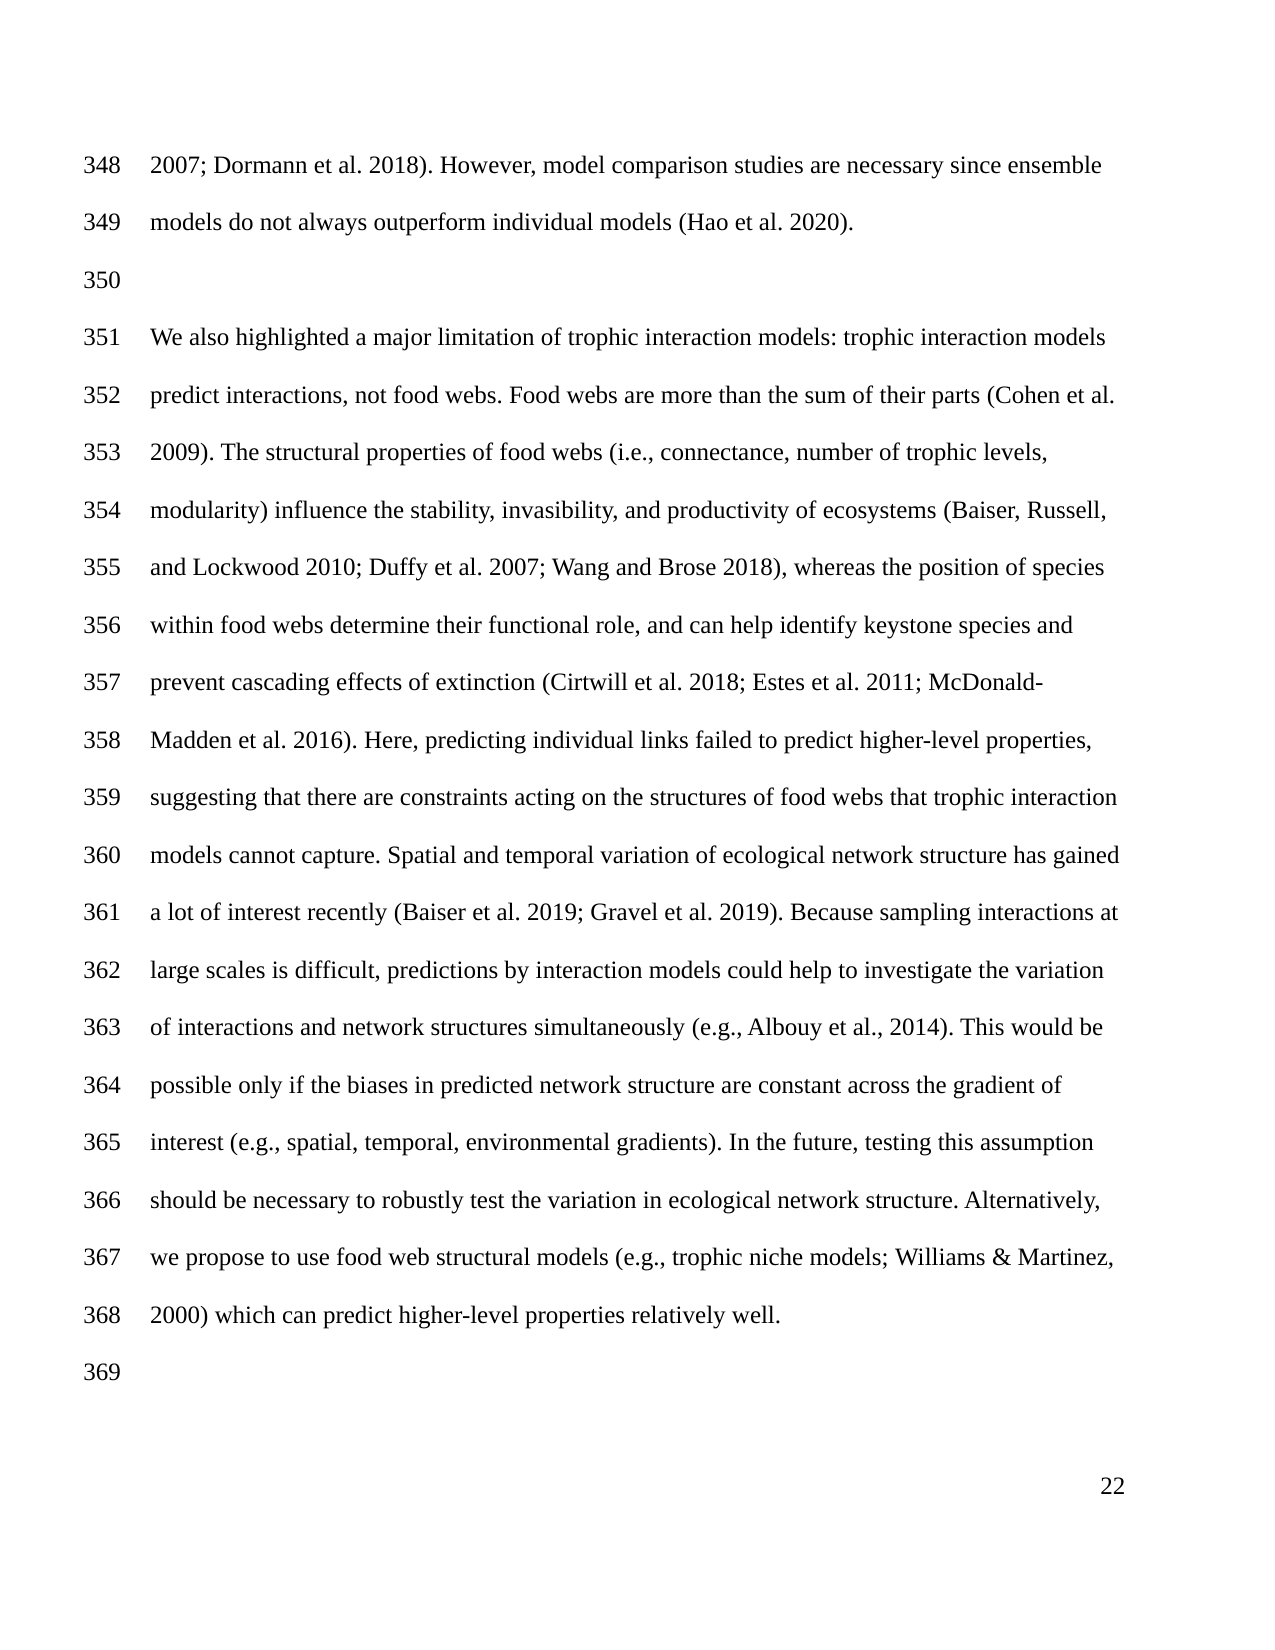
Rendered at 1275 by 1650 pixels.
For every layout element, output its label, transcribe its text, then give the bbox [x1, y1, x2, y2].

text We also highlighted a major limitation of trophic interaction models: trophic interaction models predict interactions, not food webs. Food webs are more than the sum of their parts (Cohen et al. 2009). The structural properties of food webs (i.e., connectance, number of trophic levels, modularity) influence the stability, invasibility, and productivity of ecosystems (Baiser, Russell, and Lockwood 2010; Duffy et al. 2007; Wang and Brose 2018), whereas the position of species within food webs determine their functional role, and can help identify keystone species and prevent cascading effects of extinction (Cirtwill et al. 2018; Estes et al. 2011; McDonald-Madden et al. 2016). Here, predicting individual links failed to predict higher-level properties, suggesting that there are constraints acting on the structures of food webs that trophic interaction models cannot capture. Spatial and temporal variation of ecological network structure has gained a lot of interest recently (Baiser et al. 2019; Gravel et al. 2019). Because sampling interactions at large scales is difficult, predictions by interaction models could help to investigate the variation of interactions and network structures simultaneously (e.g., Albouy et al., 2014). This would be possible only if the biases in predicted network structure are constant across the gradient of interest (e.g., spatial, temporal, environmental gradients). In the future, testing this assumption should be necessary to robustly test the variation in ecological network structure. Alternatively, we propose to use food web structural models (e.g., trophic niche models; Williams & Martinez, 2000) which can predict higher-level properties relatively well. [150, 322, 1125, 1329]
text 2007; Dormann et al. 2018). However, model comparison studies are necessary since ensemble models do not always outperform individual models (Hao et al. 2020). [150, 150, 1125, 236]
